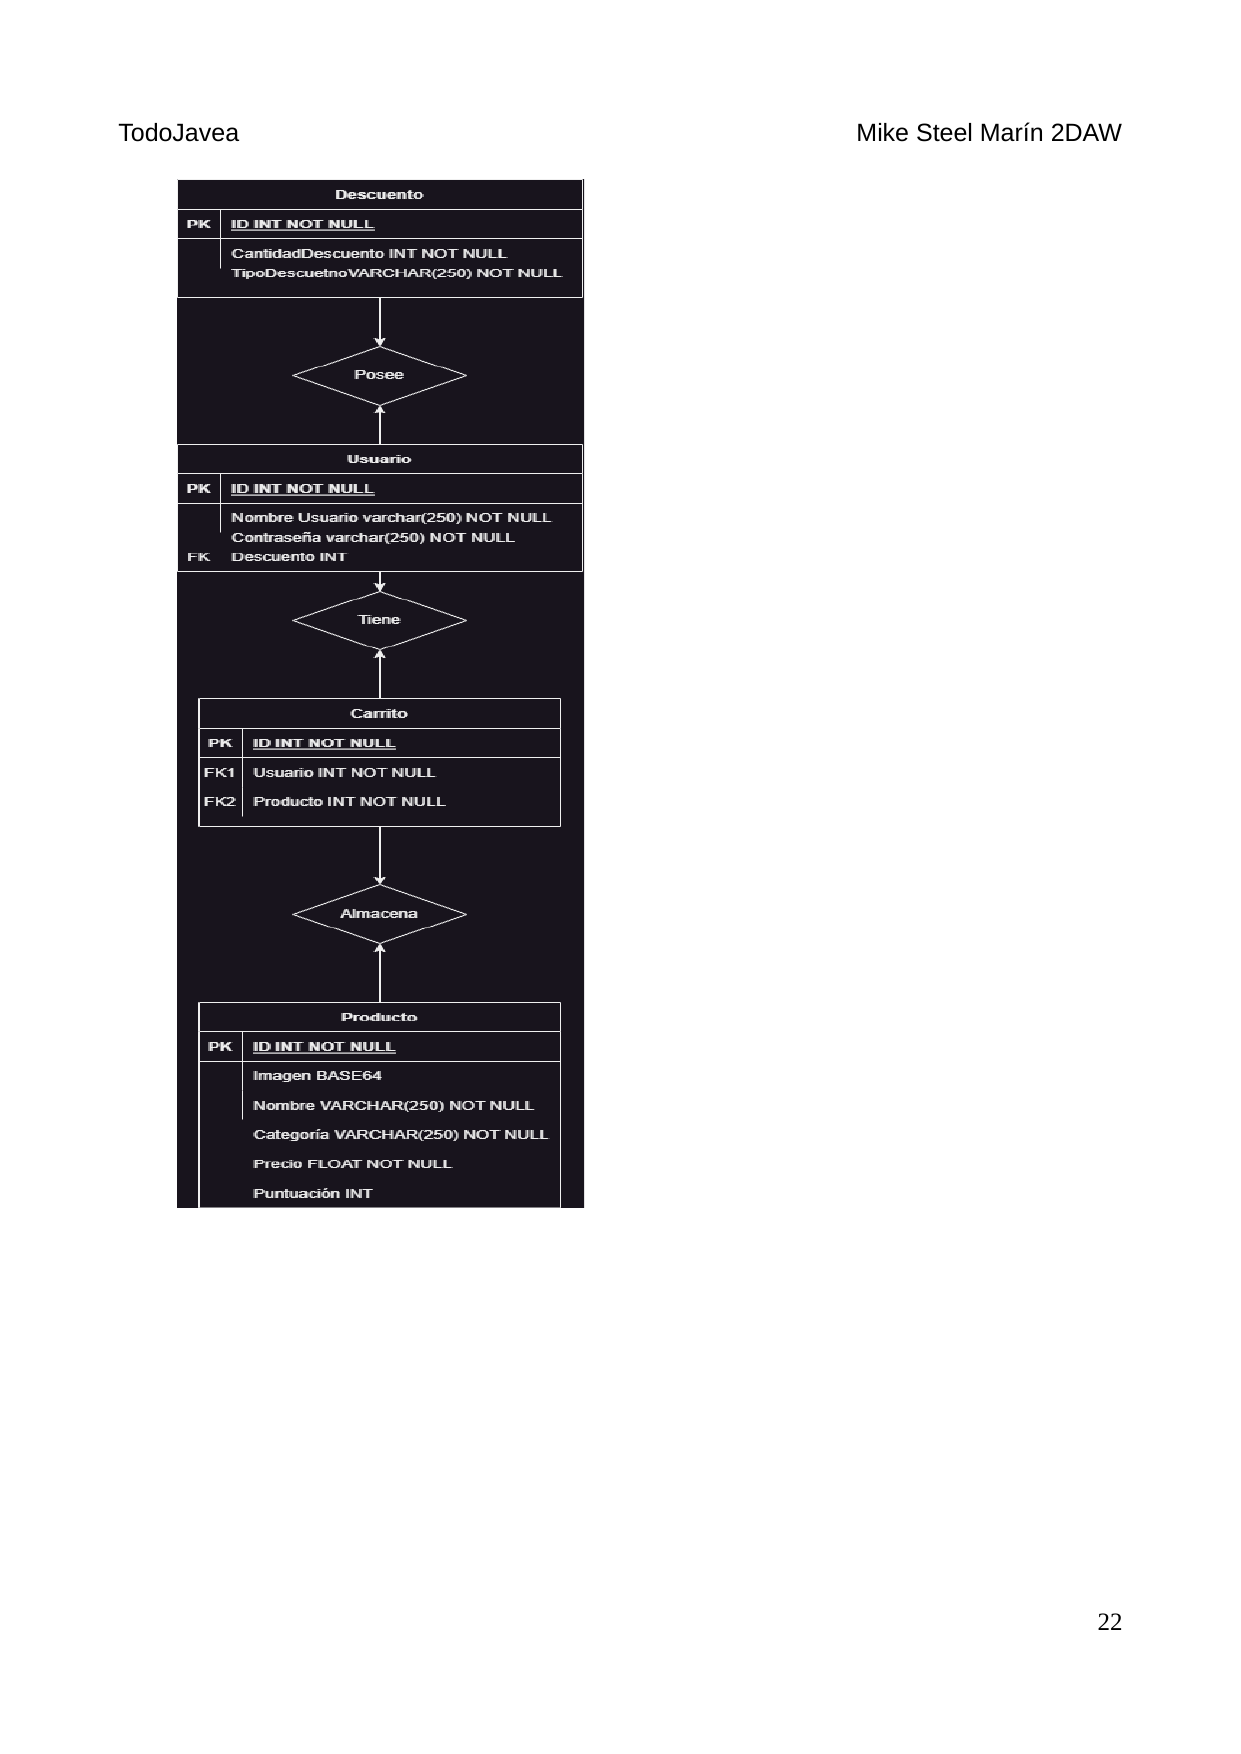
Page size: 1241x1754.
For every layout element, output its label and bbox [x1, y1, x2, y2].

picture [177, 179, 585, 1208]
